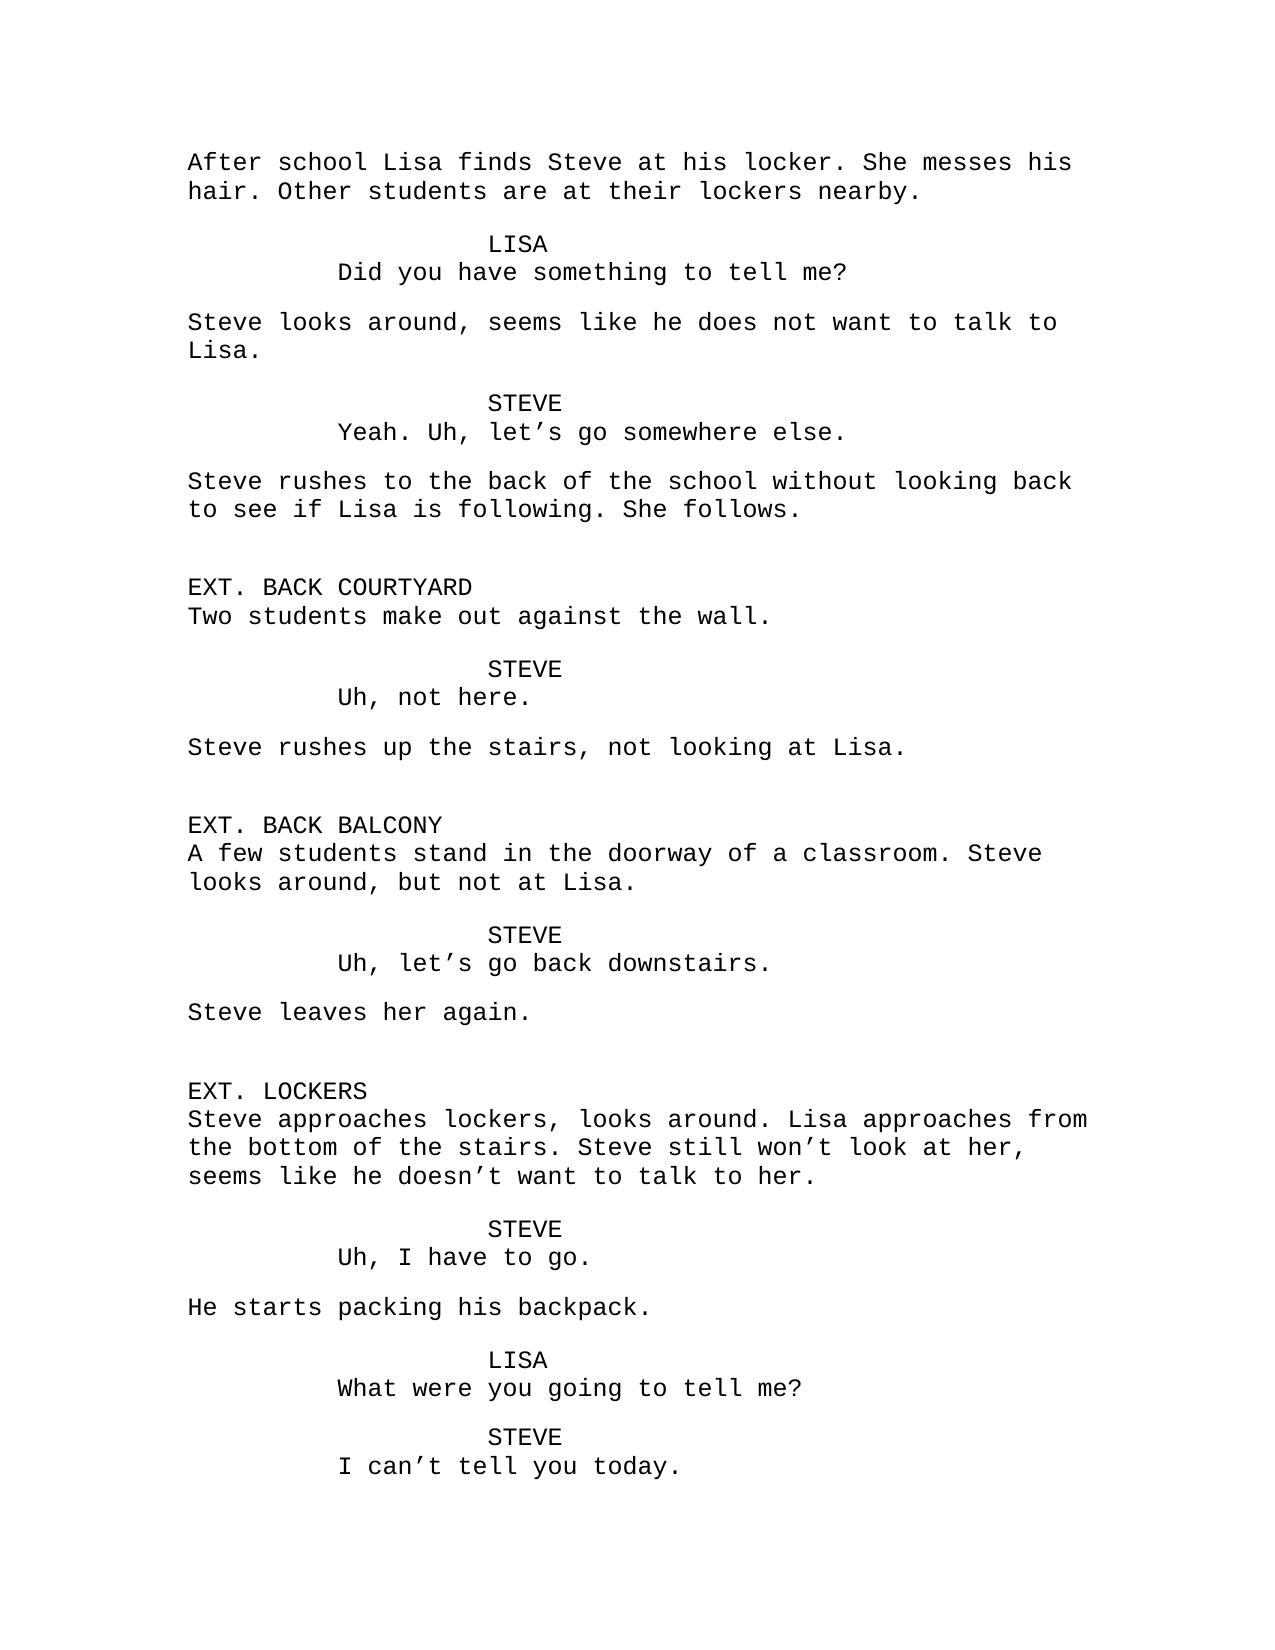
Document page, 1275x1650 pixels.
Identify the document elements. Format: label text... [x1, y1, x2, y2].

text I can’t tell you today. [337, 1453, 937, 1482]
text LISA [187, 232, 1087, 260]
text He starts packing his backpack. [187, 1294, 1087, 1322]
text STEVE [187, 657, 1087, 685]
text Steve leaves her again. [187, 1000, 1087, 1028]
text STEVE [187, 1217, 1087, 1245]
subtitle EXT. BACK BALCONY [187, 812, 1087, 841]
text STEVE [187, 391, 1087, 419]
text Steve looks around, seems like he does not want to talk to Lisa. [187, 309, 1087, 366]
text Steve rushes to the back of the school without looking back to see if Lisa is following. She follows. [187, 468, 1087, 525]
text STEVE [187, 922, 1087, 951]
text Uh, not here. [337, 685, 937, 713]
text Yeah. Uh, let’s go somewhere else. [337, 419, 937, 447]
text Uh, let’s go back downstairs. [337, 951, 937, 979]
text Uh, I have to go. [337, 1245, 937, 1273]
text STEVE [187, 1425, 1087, 1453]
text A few students stand in the doorway of a classroom. Steve looks around, but not at Lisa. [187, 841, 1087, 897]
text Steve rushes up the stairs, not looking at Lisa. [187, 734, 1087, 762]
subtitle EXT. LOCKERS [187, 1078, 1087, 1107]
text Steve approaches lockers, looks around. Lisa approaches from the bottom of the stairs. Steve still won’t look at her, seems like he doesn’t want to talk to her. [187, 1107, 1087, 1192]
text After school Lisa finds Steve at his locker. She messes his hair. Other students are at their lockers nearby. [187, 150, 1087, 207]
text Did you have something to tell me? [337, 260, 937, 288]
text Two students make out against the wall. [187, 603, 1087, 632]
text What were you going to tell me? [337, 1376, 937, 1404]
text LISA [187, 1347, 1087, 1376]
subtitle EXT. BACK COURTYARD [187, 575, 1087, 603]
